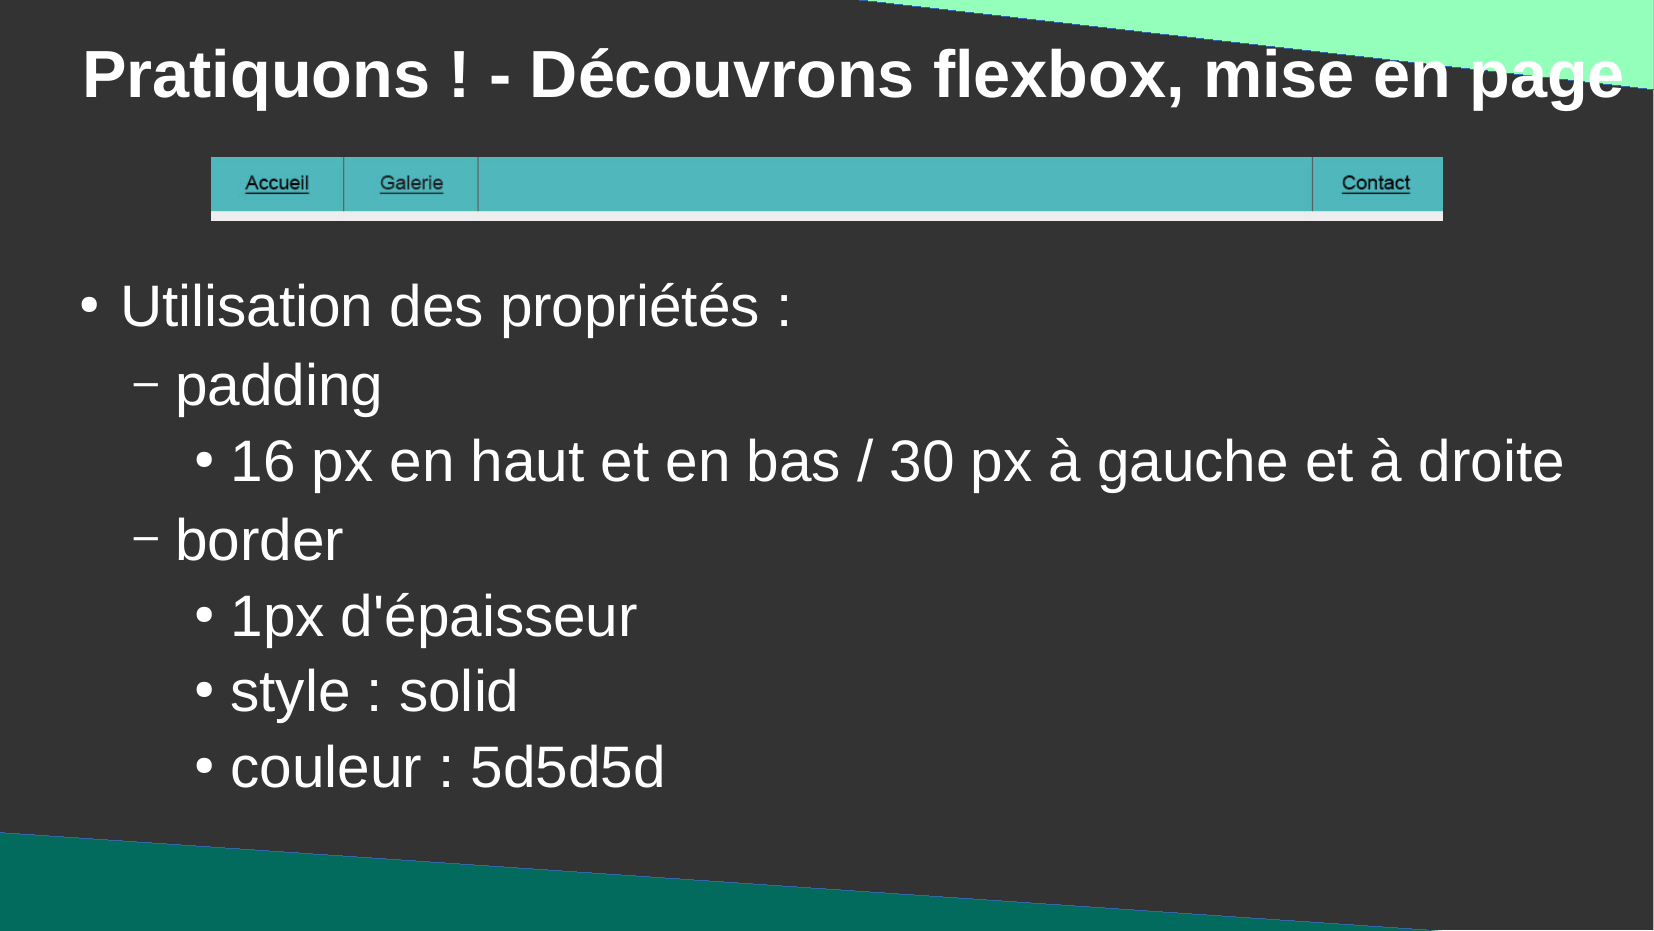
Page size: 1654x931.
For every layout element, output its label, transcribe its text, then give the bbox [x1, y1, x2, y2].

picture [211, 157, 1443, 221]
text_box [859, 0, 1654, 90]
list Utilisation des propriétés : padding 16 px en haut et en bas / 30 px à gauche et à droite border 1px d'épaisseur style : solid couleur : 5d5d5d [64, 273, 1589, 807]
title Pratiquons ! - Découvrons flexbox, mise en page [82, 37, 1630, 112]
